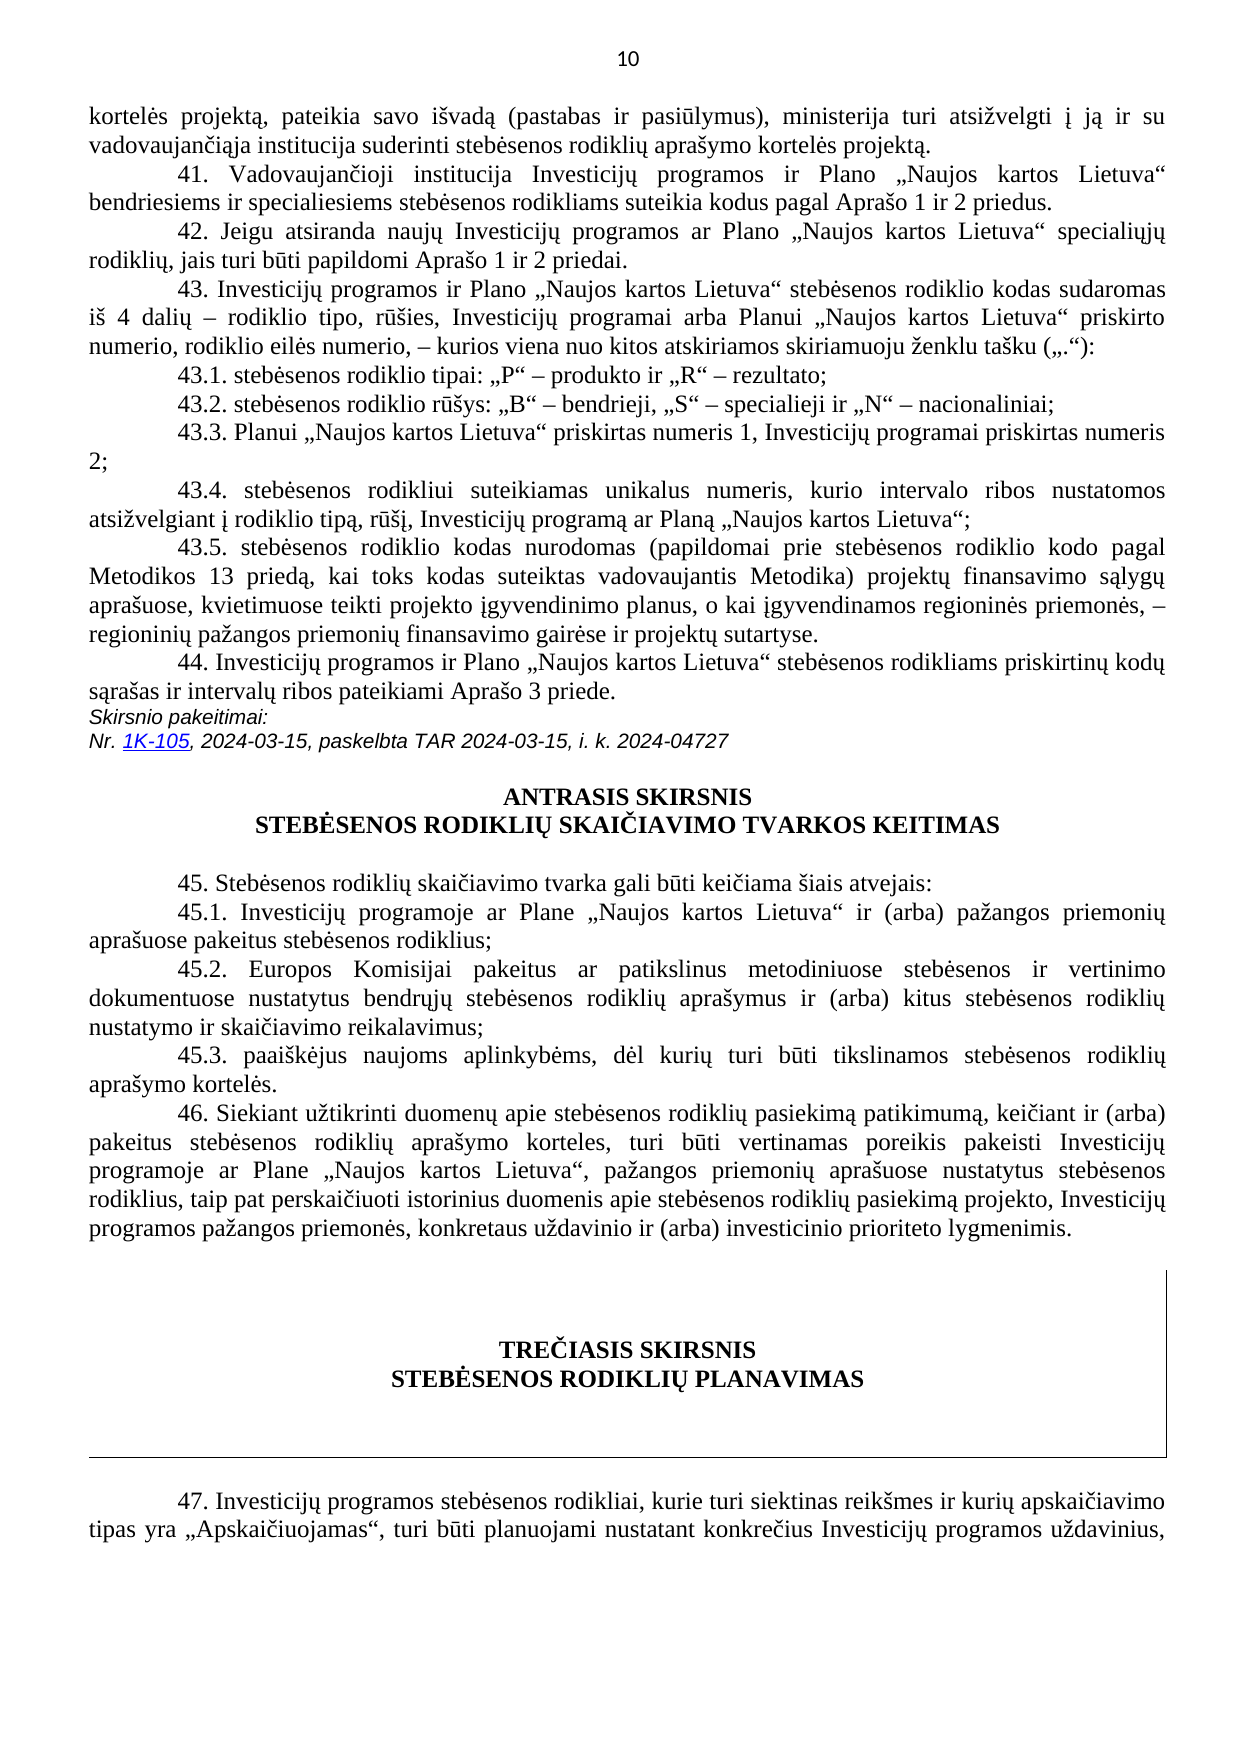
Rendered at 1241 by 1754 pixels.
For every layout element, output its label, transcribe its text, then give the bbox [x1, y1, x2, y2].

text 43.4. stebėsenos rodikliui suteikiamas unikalus numeris, kurio intervalo ribos nustatomos atsižvelgiant į rodiklio tipą, rūšį, Investicijų programą ar Planą „Naujos kartos Lietuva“; [89, 475, 1167, 532]
text 41. Vadovaujančioji institucija Investicijų programos ir Plano „Naujos kartos Lietuva“ bendriesiems ir specialiesiems stebėsenos rodikliams suteikia kodus pagal Aprašo 1 ir 2 priedus. [89, 159, 1167, 216]
text 43.3. Planui „Naujos kartos Lietuva“ priskirtas numeris 1, Investicijų programai priskirtas numeris 2; [89, 417, 1167, 475]
text 45.1. Investicijų programoje ar Plane „Naujos kartos Lietuva“ ir (arba) pažangos priemonių aprašuose pakeitus stebėsenos rodiklius; [89, 897, 1167, 954]
text kortelės projektą, pateikia savo išvadą (pastabas ir pasiūlymus), ministerija turi atsižvelgti į ją ir su vadovaujančiąja institucija suderinti stebėsenos rodiklių aprašymo kortelės projektą. [89, 101, 1167, 159]
text STEBĖSENOS RODIKLIŲ SKAIČIAVIMO TVARKOS KEITIMAS [89, 810, 1167, 839]
text TREČIASIS SKIRSNIS [89, 1270, 1166, 1364]
text 43.2. stebėsenos rodiklio rūšys: „B“ – bendrieji, „S“ – specialieji ir „N“ – nacionaliniai; [89, 389, 1167, 417]
text 45.3. paaiškėjus naujoms aplinkybėms, dėl kurių turi būti tikslinamos stebėsenos rodiklių aprašymo kortelės. [89, 1040, 1167, 1098]
text 43.1. stebėsenos rodiklio tipai: „P“ – produkto ir „R“ – rezultato; [89, 360, 1167, 389]
text Nr. 1K-105, 2024-03-15, paskelbta TAR 2024-03-15, i. k. 2024-04727 [89, 729, 1167, 753]
text 46. Siekiant užtikrinti duomenų apie stebėsenos rodiklių pasiekimą patikimumą, keičiant ir (arba) pakeitus stebėsenos rodiklių aprašymo korteles, turi būti vertinamas poreikis pakeisti Investicijų programoje ar Plane „Naujos kartos Lietuva“, pažangos priemonių aprašuose nustatytus stebėsenos rodiklius, taip pat perskaičiuoti istorinius duomenis apie stebėsenos rodiklių pasiekimą projekto, Investicijų programos pažangos priemonės, konkretaus uždavinio ir (arba) investicinio prioriteto lygmenimis. [89, 1098, 1167, 1242]
text 45. Stebėsenos rodiklių skaičiavimo tvarka gali būti keičiama šiais atvejais: [89, 868, 1167, 897]
text 43.5. stebėsenos rodiklio kodas nurodomas (papildomai prie stebėsenos rodiklio kodo pagal Metodikos 13 priedą, kai toks kodas suteiktas vadovaujantis Metodika) projektų finansavimo sąlygų aprašuose, kvietimuose teikti projekto įgyvendinimo planus, o kai įgyvendinamos regioninės priemonės, – regioninių pažangos priemonių finansavimo gairėse ir projektų sutartyse. [89, 532, 1167, 647]
text 44. Investicijų programos ir Plano „Naujos kartos Lietuva“ stebėsenos rodikliams priskirtinų kodų sąrašas ir intervalų ribos pateikiami Aprašo 3 priede. [89, 647, 1167, 705]
text STEBĖSENOS RODIKLIŲ PLANAVIMAS [89, 1364, 1166, 1457]
text 47. Investicijų programos stebėsenos rodikliai, kurie turi siektinas reikšmes ir kurių apskaičiavimo tipas yra „Apskaičiuojamas“, turi būti planuojami nustatant konkrečius Investicijų programos uždavinius, [89, 1486, 1167, 1543]
text 43. Investicijų programos ir Plano „Naujos kartos Lietuva“ stebėsenos rodiklio kodas sudaromas iš 4 dalių – rodiklio tipo, rūšies, Investicijų programai arba Planui „Naujos kartos Lietuva“ priskirto numerio, rodiklio eilės numerio, – kurios viena nuo kitos atskiriamos skiriamuoju ženklu tašku („.“): [89, 274, 1167, 360]
text 42. Jeigu atsiranda naujų Investicijų programos ar Plano „Naujos kartos Lietuva“ specialiųjų rodiklių, jais turi būti papildomi Aprašo 1 ir 2 priedai. [89, 216, 1167, 274]
text 45.2. Europos Komisijai pakeitus ar patikslinus metodiniuose stebėsenos ir vertinimo dokumentuose nustatytus bendrųjų stebėsenos rodiklių aprašymus ir (arba) kitus stebėsenos rodiklių nustatymo ir skaičiavimo reikalavimus; [89, 954, 1167, 1040]
text ANTRASIS SKIRSNIS [89, 782, 1167, 810]
text Skirsnio pakeitimai: [89, 705, 1167, 729]
